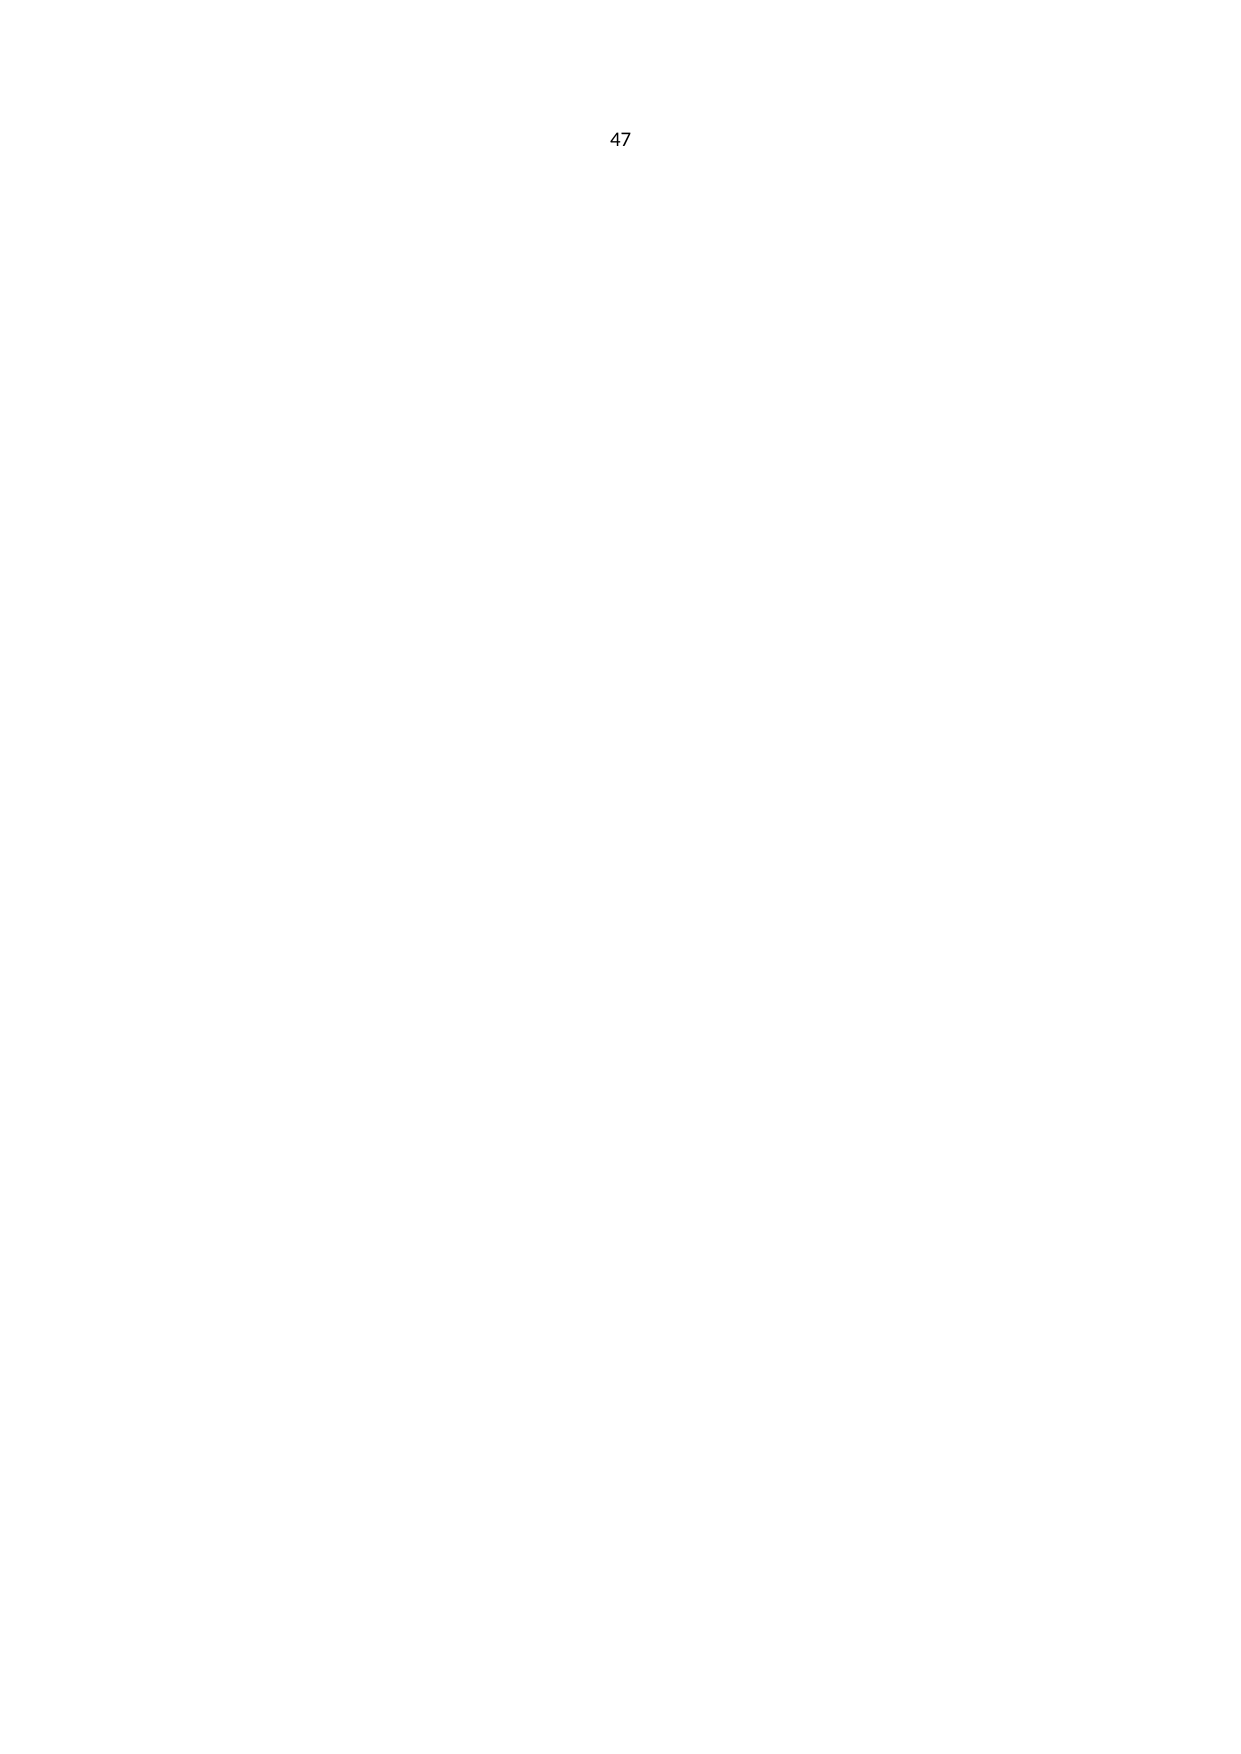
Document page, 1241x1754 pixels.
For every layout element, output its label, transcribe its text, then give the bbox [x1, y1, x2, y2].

text 47 [610, 126, 1181, 152]
